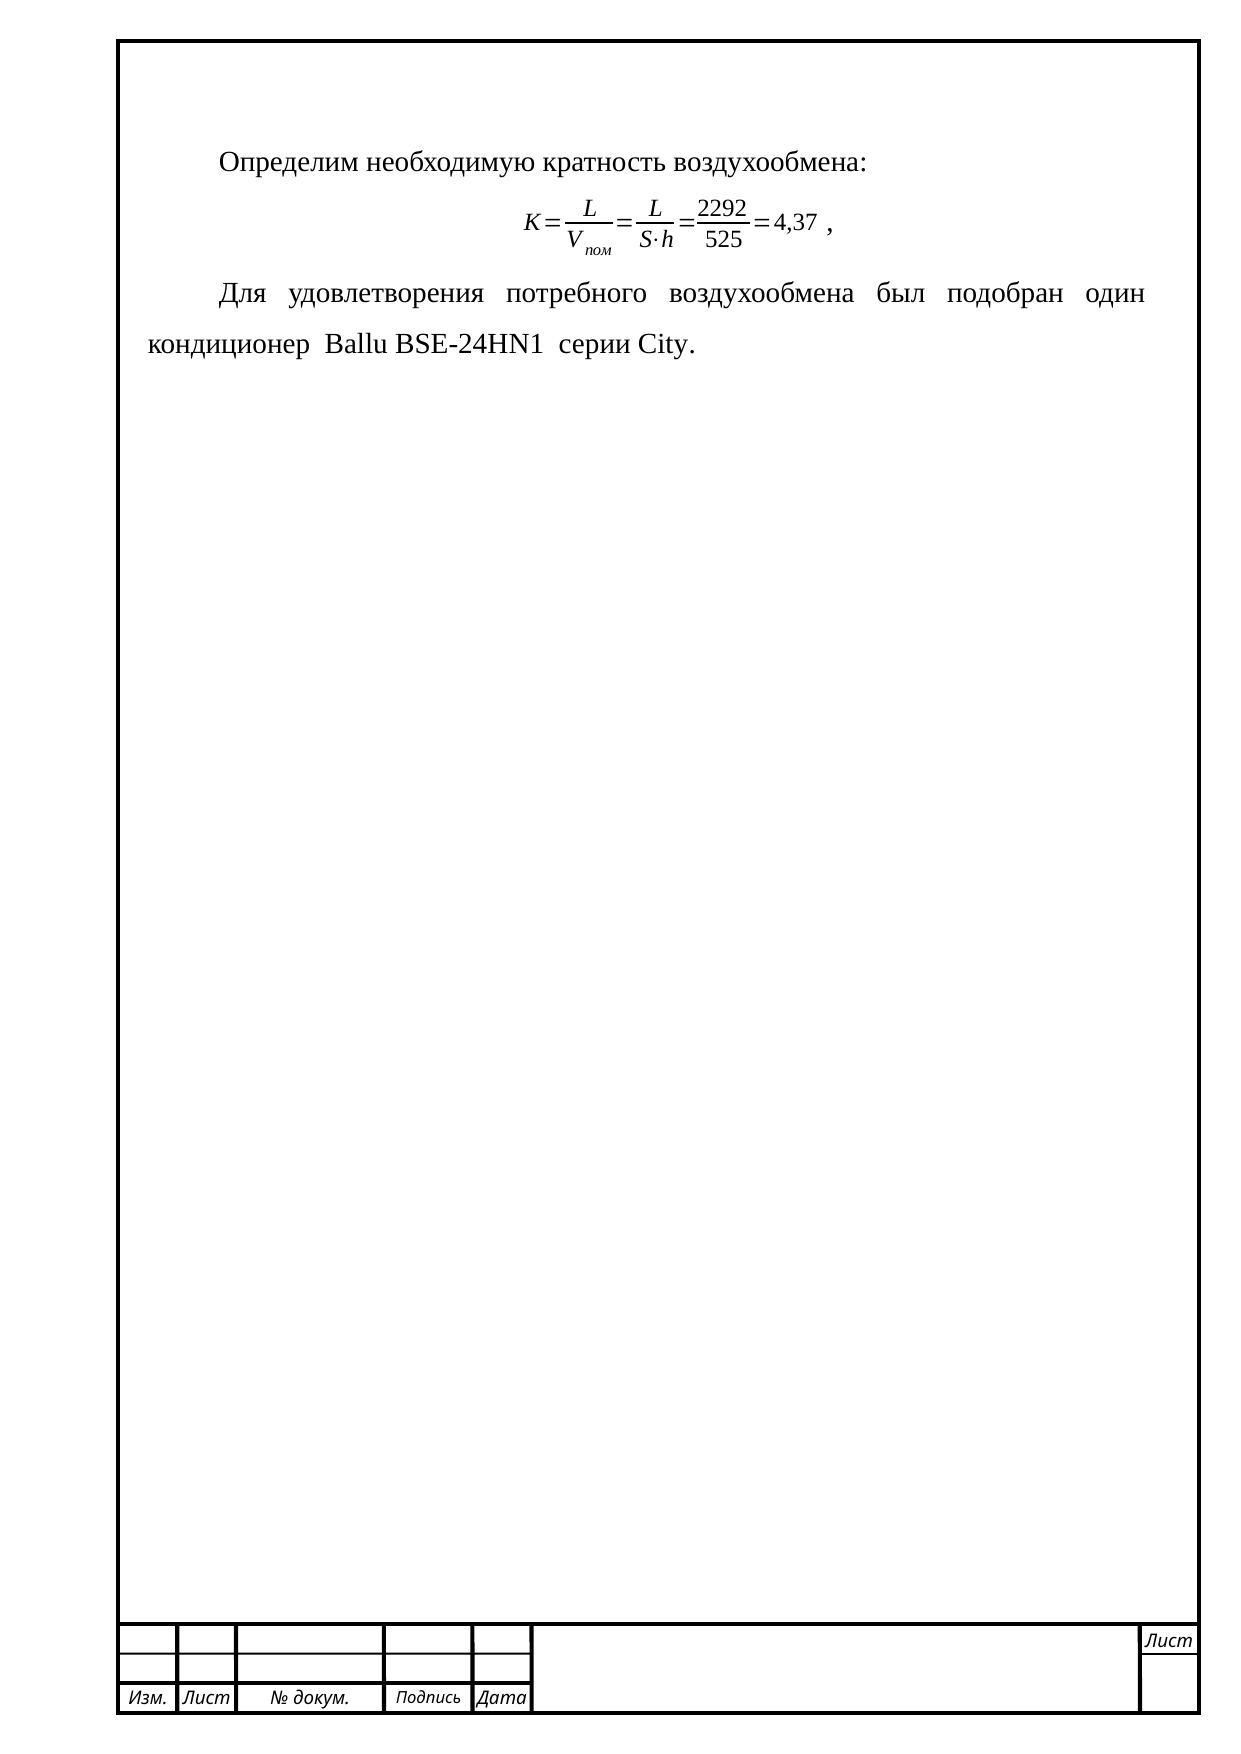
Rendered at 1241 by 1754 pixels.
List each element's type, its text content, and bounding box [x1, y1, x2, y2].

text Определим необходимую кратность воздухообмена: [148, 144, 1175, 178]
text Для удовлетворения потребного воздухообмена был подобран один кондиционер Ballu BSE-24HN1 серии City. [148, 276, 1146, 359]
text , [120, 194, 1175, 259]
